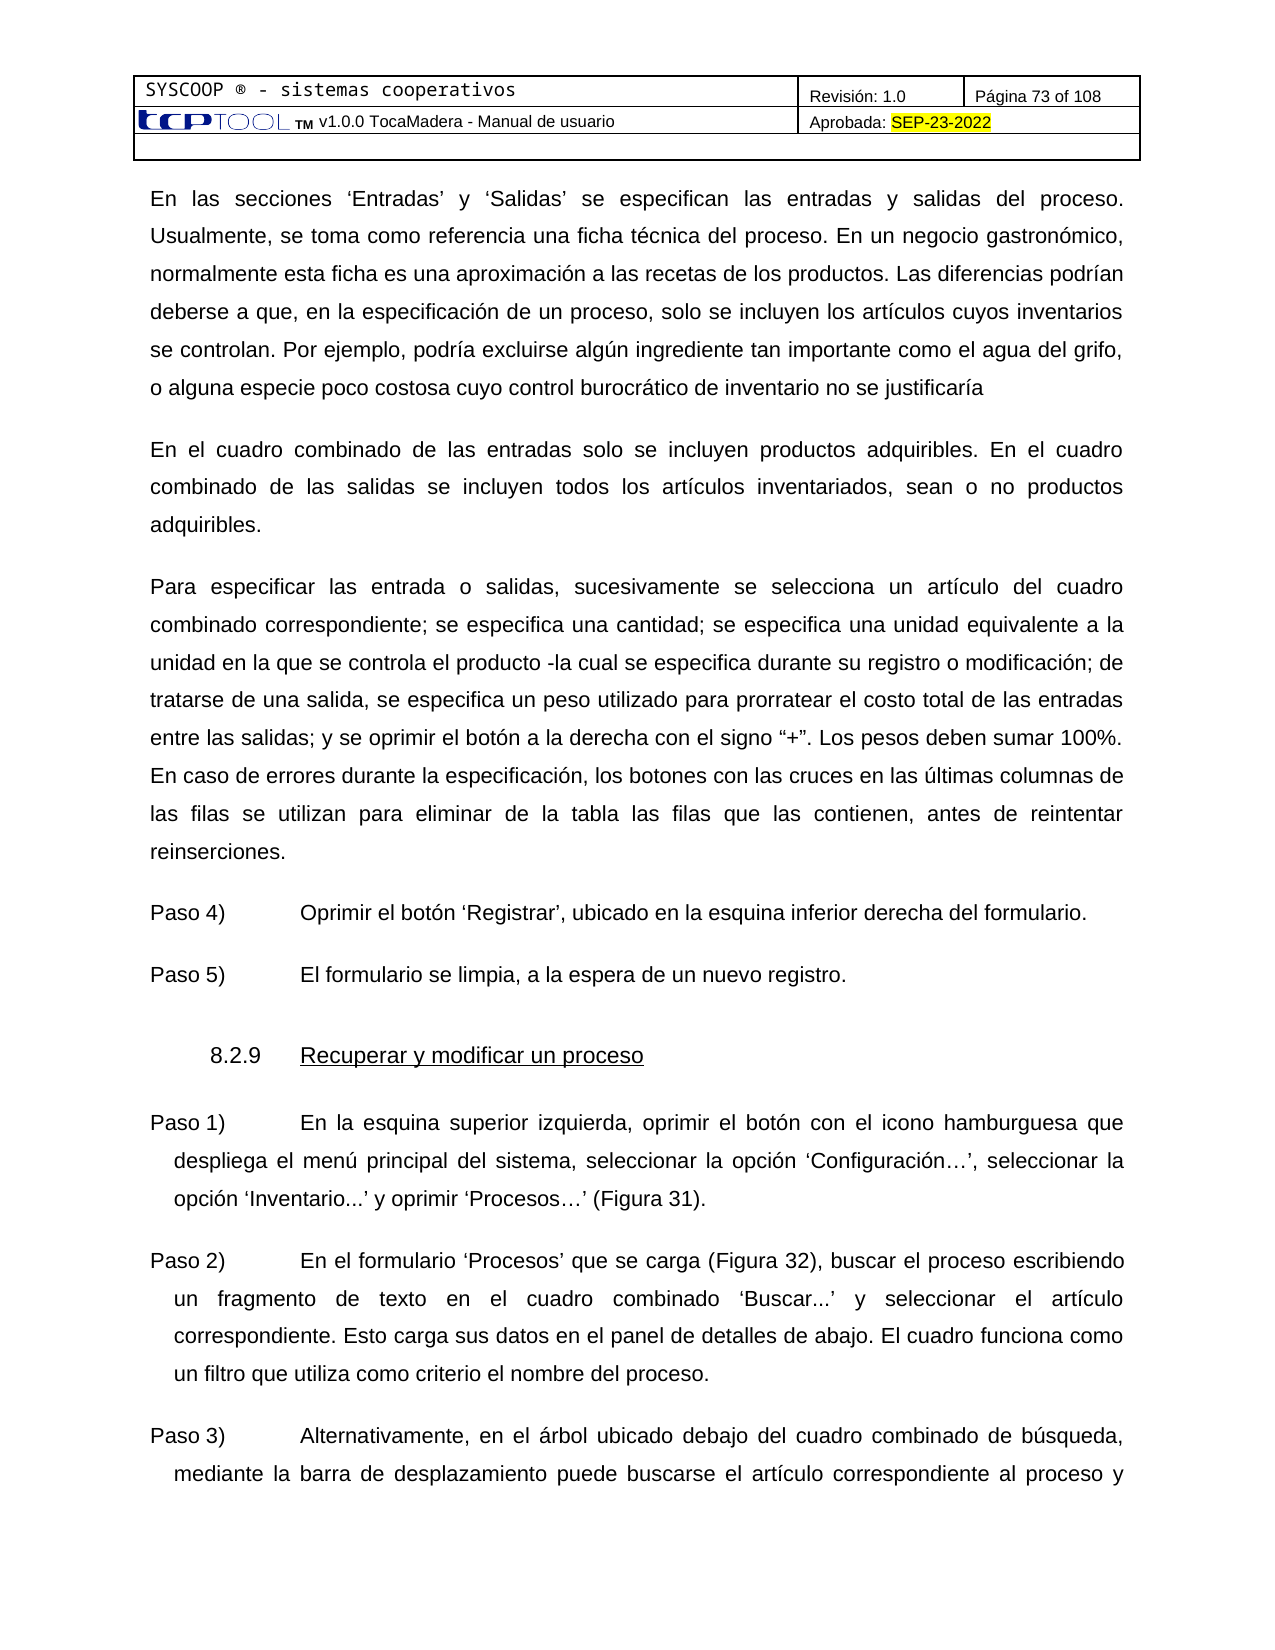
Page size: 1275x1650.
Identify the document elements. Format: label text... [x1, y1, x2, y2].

list Oprimir el botón ‘Registrar’, ubicado en la esquina inferior derecha del formulario. [150, 900, 1125, 926]
list Alternativamente, en el árbol ubicado debajo del cuadro combinado de búsqueda, mediante la barra de desplazamiento puede buscarse el artículo correspondiente al proceso y [150, 1423, 1125, 1486]
list El formulario se limpia, a la espera de un nuevo registro. [150, 962, 1125, 987]
text En el cuadro combinado de las entradas solo se incluyen productos adquiribles. En el cuadro combinado de las salidas se incluyen todos los artículos inventariados, sean o no productos adquiribles. [150, 436, 1125, 537]
text En las secciones ‘Entradas’ y ‘Salidas’ se especifican las entradas y salidas del proceso. Usualmente, se toma como referencia una ficha técnica del proceso. En un negocio gastronómico, normalmente esta ficha es una aproximación a las recetas de los productos. Las diferencias podrían deberse a que, en la especificación de un proceso, solo se incluyen los artículos cuyos inventarios se controlan. Por ejemplo, podría excluirse algún ingrediente tan importante como el agua del grifo, o alguna especie poco costosa cuyo control burocrático de inventario no se justificaría [150, 186, 1125, 400]
list En el formulario ‘Procesos’ que se carga (Figura 32), buscar el proceso escribiendo un fragmento de texto en el cuadro combinado ‘Buscar...’ y seleccionar el artículo correspondiente. Esto carga sus datos en el panel de detalles de abajo. El cuadro funciona como un filtro que utiliza como criterio el nombre del proceso. [150, 1248, 1125, 1386]
subtitle Recuperar y modificar un proceso [210, 1042, 1125, 1068]
list En la esquina superior izquierda, oprimir el botón con el icono hamburguesa que despliega el menú principal del sistema, seleccionar la opción ‘Configuración…’, seleccionar la opción ‘Inventario...’ y oprimir ‘Procesos…’ (Figura 31). [150, 1110, 1125, 1211]
text Para especificar las entrada o salidas, sucesivamente se selecciona un artículo del cuadro combinado correspondiente; se especifica una cantidad; se especifica una unidad equivalente a la unidad en la que se controla el producto -la cual se especifica durante su registro o modificación; de tratarse de una salida, se especifica un peso utilizado para prorratear el costo total de las entradas entre las salidas; y se oprimir el botón a la derecha con el signo “+”. Los pesos deben sumar 100%. En caso de errores durante la especificación, los botones con las cruces en las últimas columnas de las filas se utilizan para eliminar de la tabla las filas que las contienen, antes de reintentar reinserciones. [150, 574, 1125, 864]
picture [138, 110, 290, 130]
